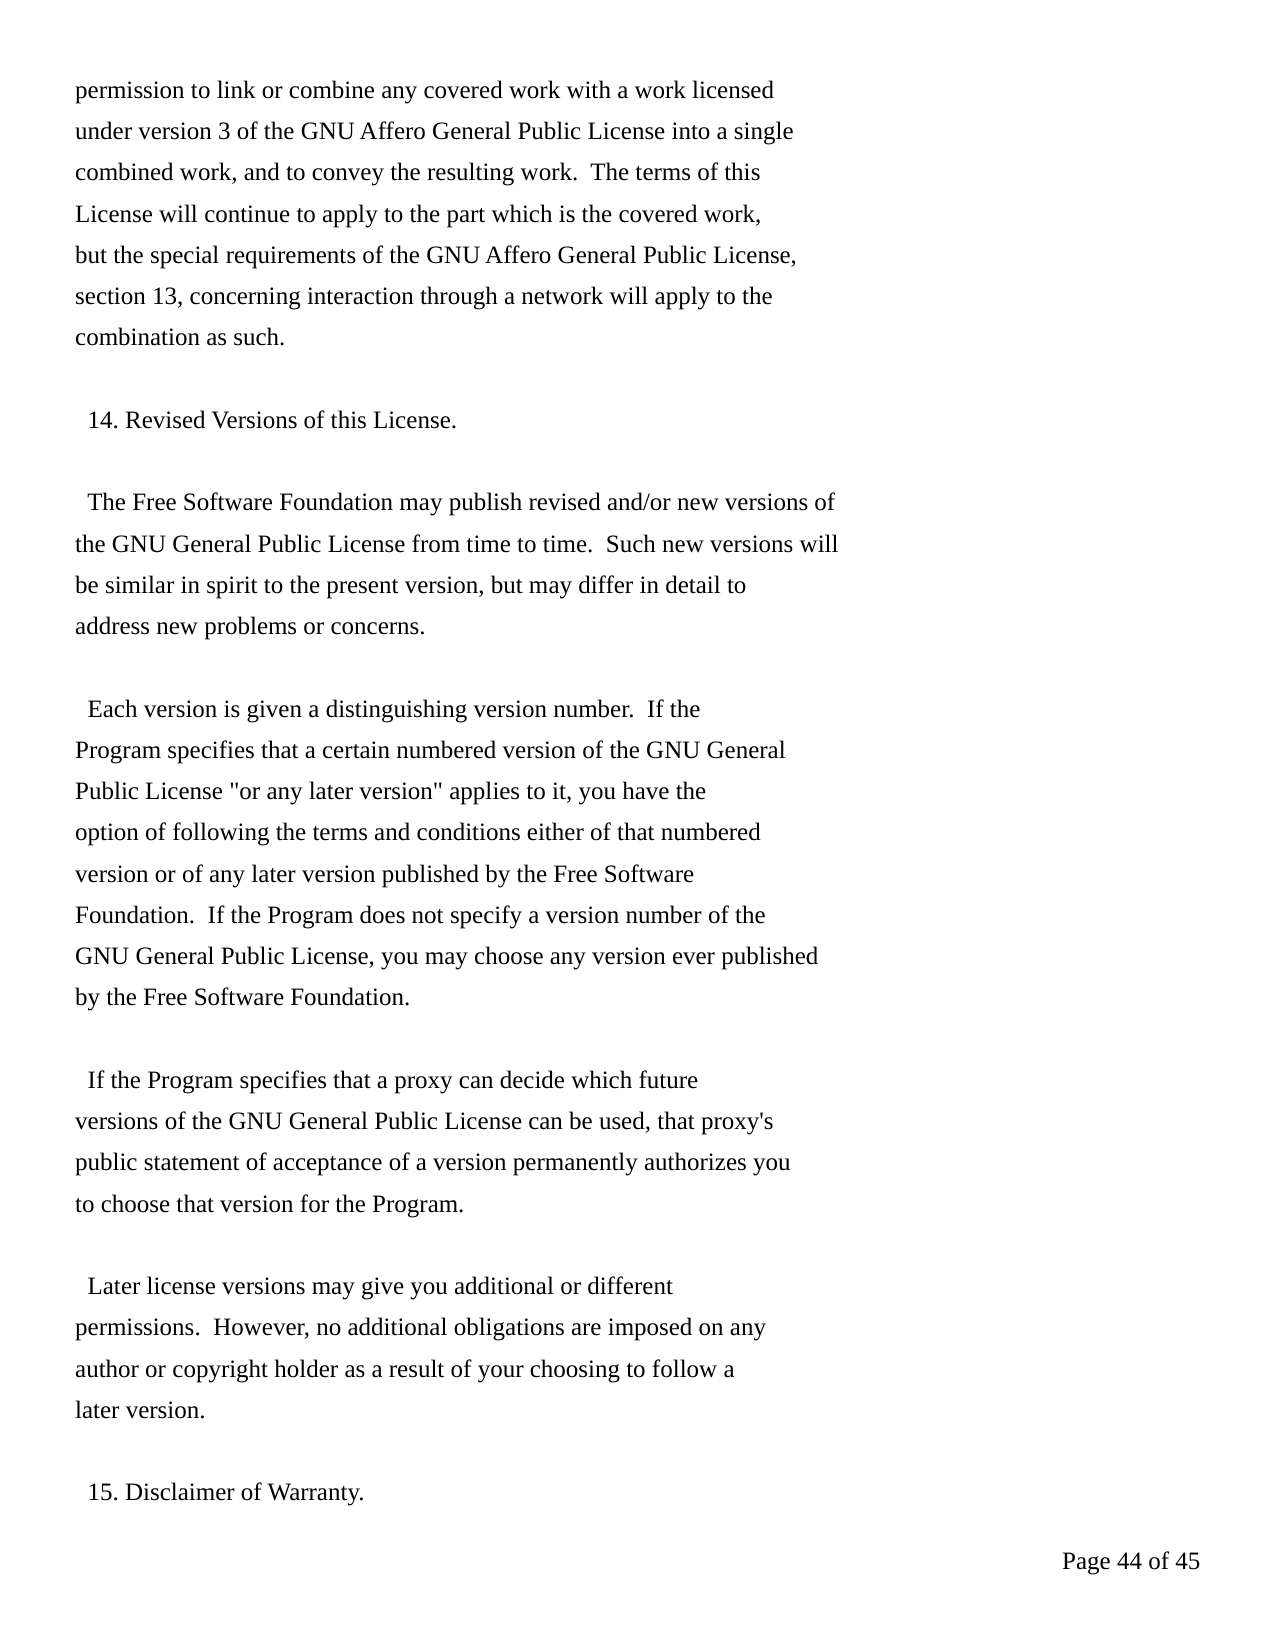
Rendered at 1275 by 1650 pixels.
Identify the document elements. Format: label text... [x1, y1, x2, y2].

text versions of the GNU General Public License can be used, that proxy's [75, 1106, 1200, 1135]
text Each version is given a distinguishing version number. If the [75, 694, 1200, 722]
text the GNU General Public License from time to time. Such new versions will [75, 529, 1200, 557]
text GNU General Public License, you may choose any version ever published [75, 941, 1200, 970]
text be similar in spirit to the present version, but may differ in detail to [75, 570, 1200, 599]
text Program specifies that a certain numbered version of the GNU General [75, 735, 1200, 764]
text Public License "or any later version" applies to it, you have the [75, 776, 1200, 805]
text If the Program specifies that a proxy can decide which future [75, 1065, 1200, 1094]
text Foundation. If the Program does not specify a version number of the [75, 900, 1200, 929]
text later version. [75, 1395, 1200, 1424]
text permissions. However, no additional obligations are imposed on any [75, 1312, 1200, 1341]
text version or of any later version published by the Free Software [75, 859, 1200, 887]
text section 13, concerning interaction through a network will apply to the [75, 281, 1200, 310]
text to choose that version for the Program. [75, 1189, 1200, 1217]
text author or copyright holder as a result of your choosing to follow a [75, 1354, 1200, 1382]
text combination as such. [75, 322, 1200, 351]
text License will continue to apply to the part which is the covered work, [75, 199, 1200, 227]
text 15. Disclaimer of Warranty. [75, 1477, 1200, 1506]
text address new problems or concerns. [75, 611, 1200, 640]
text public statement of acceptance of a version permanently authorizes you [75, 1147, 1200, 1176]
text 14. Revised Versions of this License. [75, 405, 1200, 434]
text option of following the terms and conditions either of that numbered [75, 817, 1200, 846]
text by the Free Software Foundation. [75, 982, 1200, 1011]
text but the special requirements of the GNU Affero General Public License, [75, 240, 1200, 269]
text combined work, and to convey the resulting work. The terms of this [75, 157, 1200, 186]
text under version 3 of the GNU Affero General Public License into a single [75, 116, 1200, 145]
text Later license versions may give you additional or different [75, 1271, 1200, 1300]
text The Free Software Foundation may publish revised and/or new versions of [75, 487, 1200, 516]
text permission to link or combine any covered work with a work licensed [75, 75, 1200, 104]
